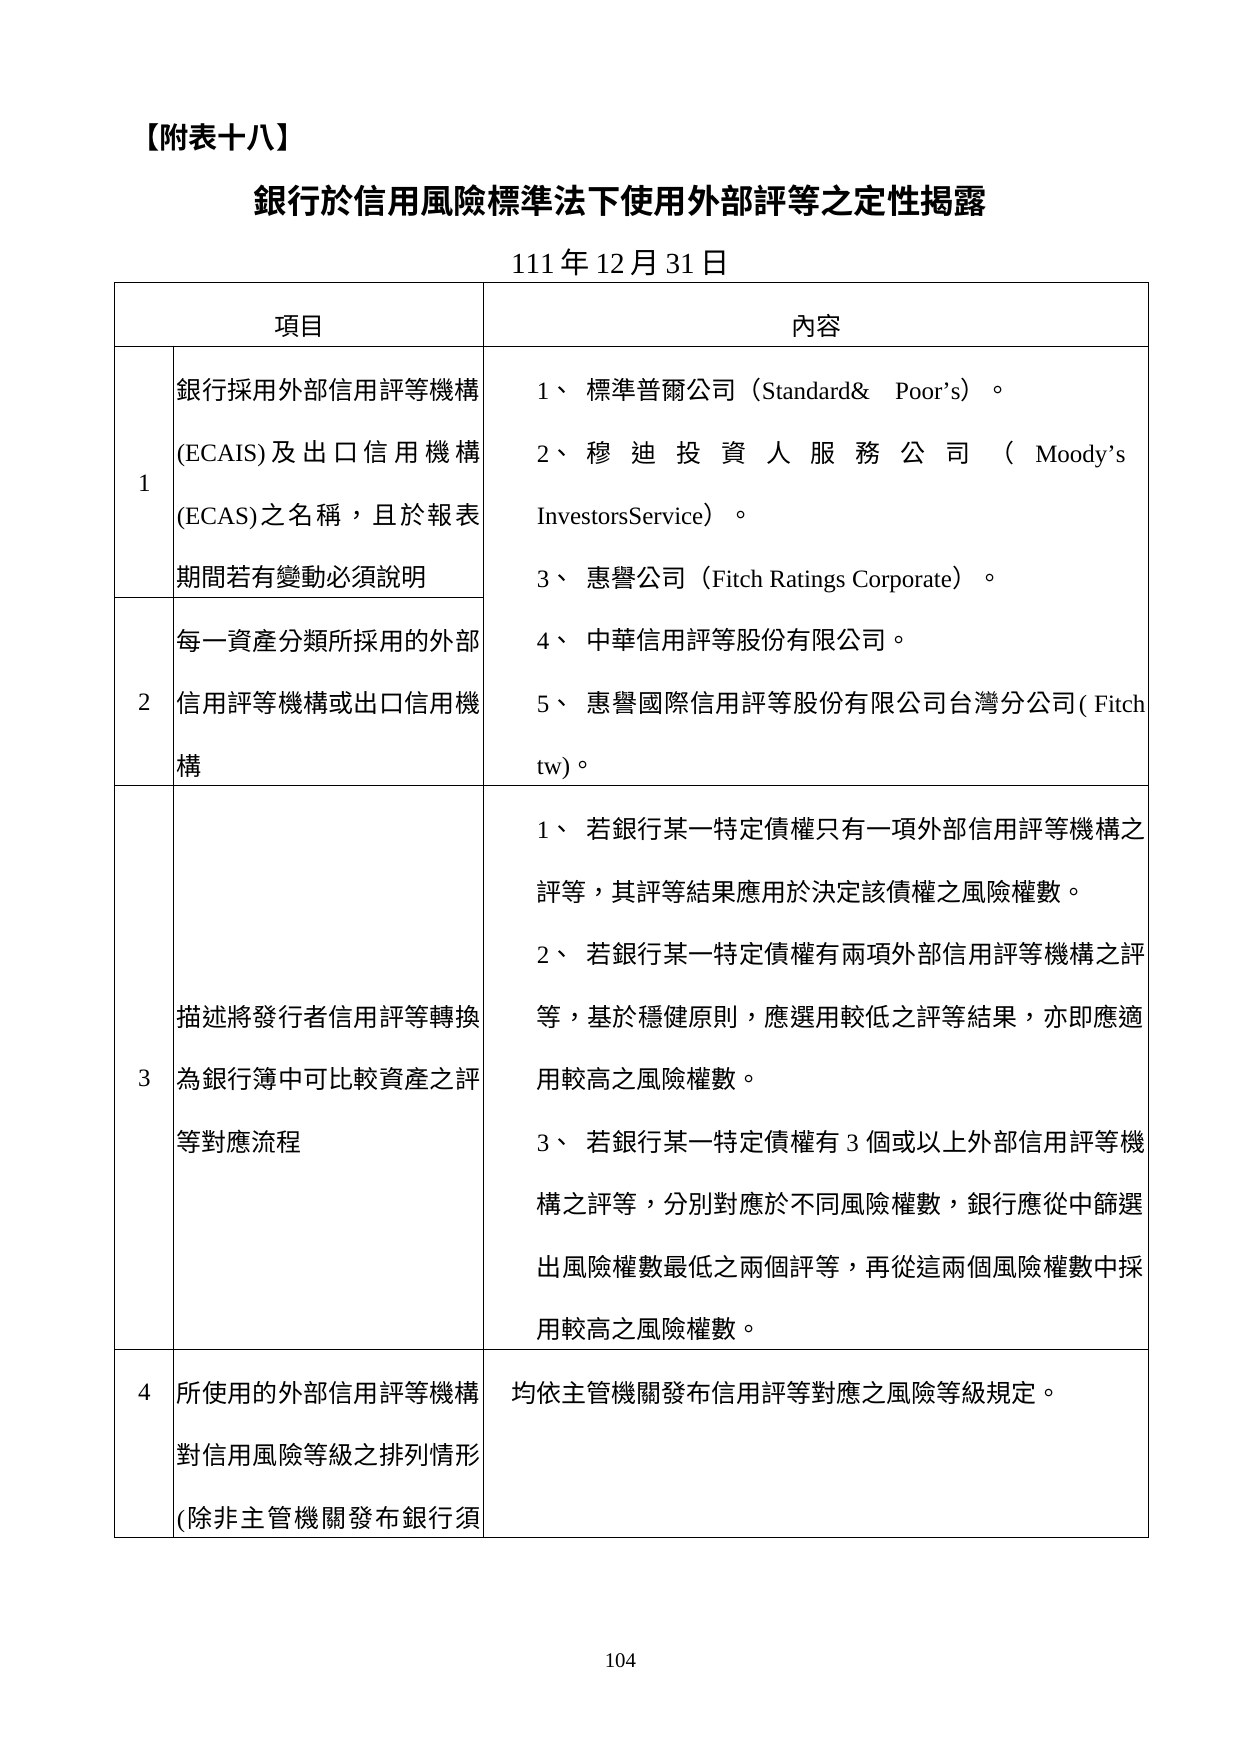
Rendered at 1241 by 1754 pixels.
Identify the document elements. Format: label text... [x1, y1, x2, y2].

table_header 項目 [115, 283, 483, 346]
text 111年12月31日 [130, 219, 1110, 282]
table_cell 1 [115, 347, 173, 597]
table_cell 每一資產分類所採用的外部信用評等機構或出口信用機構 [174, 598, 483, 785]
table_header 內容 [484, 283, 1148, 346]
table_cell 銀行採用外部信用評等機構(ECAIS)及出口信用機構(ECAS)之名稱，且於報表期間若有變動必須說明 [174, 347, 483, 597]
text 銀行於信用風險標準法下使用外部評等之定性揭露 [130, 157, 1110, 219]
table_cell 標準普爾公司（Standard& Poor’s）。 穆迪投資人服務公司（Moody’s InvestorsService）。 惠譽公司（Fitch Ratings Corporate）。 中華信用評等股份有限公司。 惠譽國際信用評等股份有限公司台灣分公司( Fitch tw)。 [484, 347, 1148, 785]
table_cell 若銀行某一特定債權只有一項外部信用評等機構之評等，其評等結果應用於決定該債權之風險權數。 若銀行某一特定債權有兩項外部信用評等機構之評等，基於穩健原則，應選用較低之評等結果，亦即應適用較高之風險權數。 若銀行某一特定債權有3 個或以上外部信用評等機構之評等，分別對應於不同風險權數，銀行應從中篩選出風險權數最低之兩個評等，再從這兩個風險權數中採用較高之風險權數。 [484, 786, 1148, 1349]
table_cell 所使用的外部信用評等機構對信用風險等級之排列情形(除非主管機關發布銀行須 [174, 1350, 483, 1537]
table_cell 3 [115, 786, 173, 1349]
table_cell 描述將發行者信用評等轉換為銀行簿中可比較資產之評等對應流程 [174, 786, 483, 1349]
table_cell 2 [115, 598, 173, 785]
table_cell 均依主管機關發布信用評等對應之風險等級規定。 [484, 1350, 1148, 1537]
table_cell 4 [115, 1350, 173, 1537]
subtitle 【附表十八】銀行於信用風險標準法下使用外部評等之定性揭露 [130, 94, 1110, 157]
